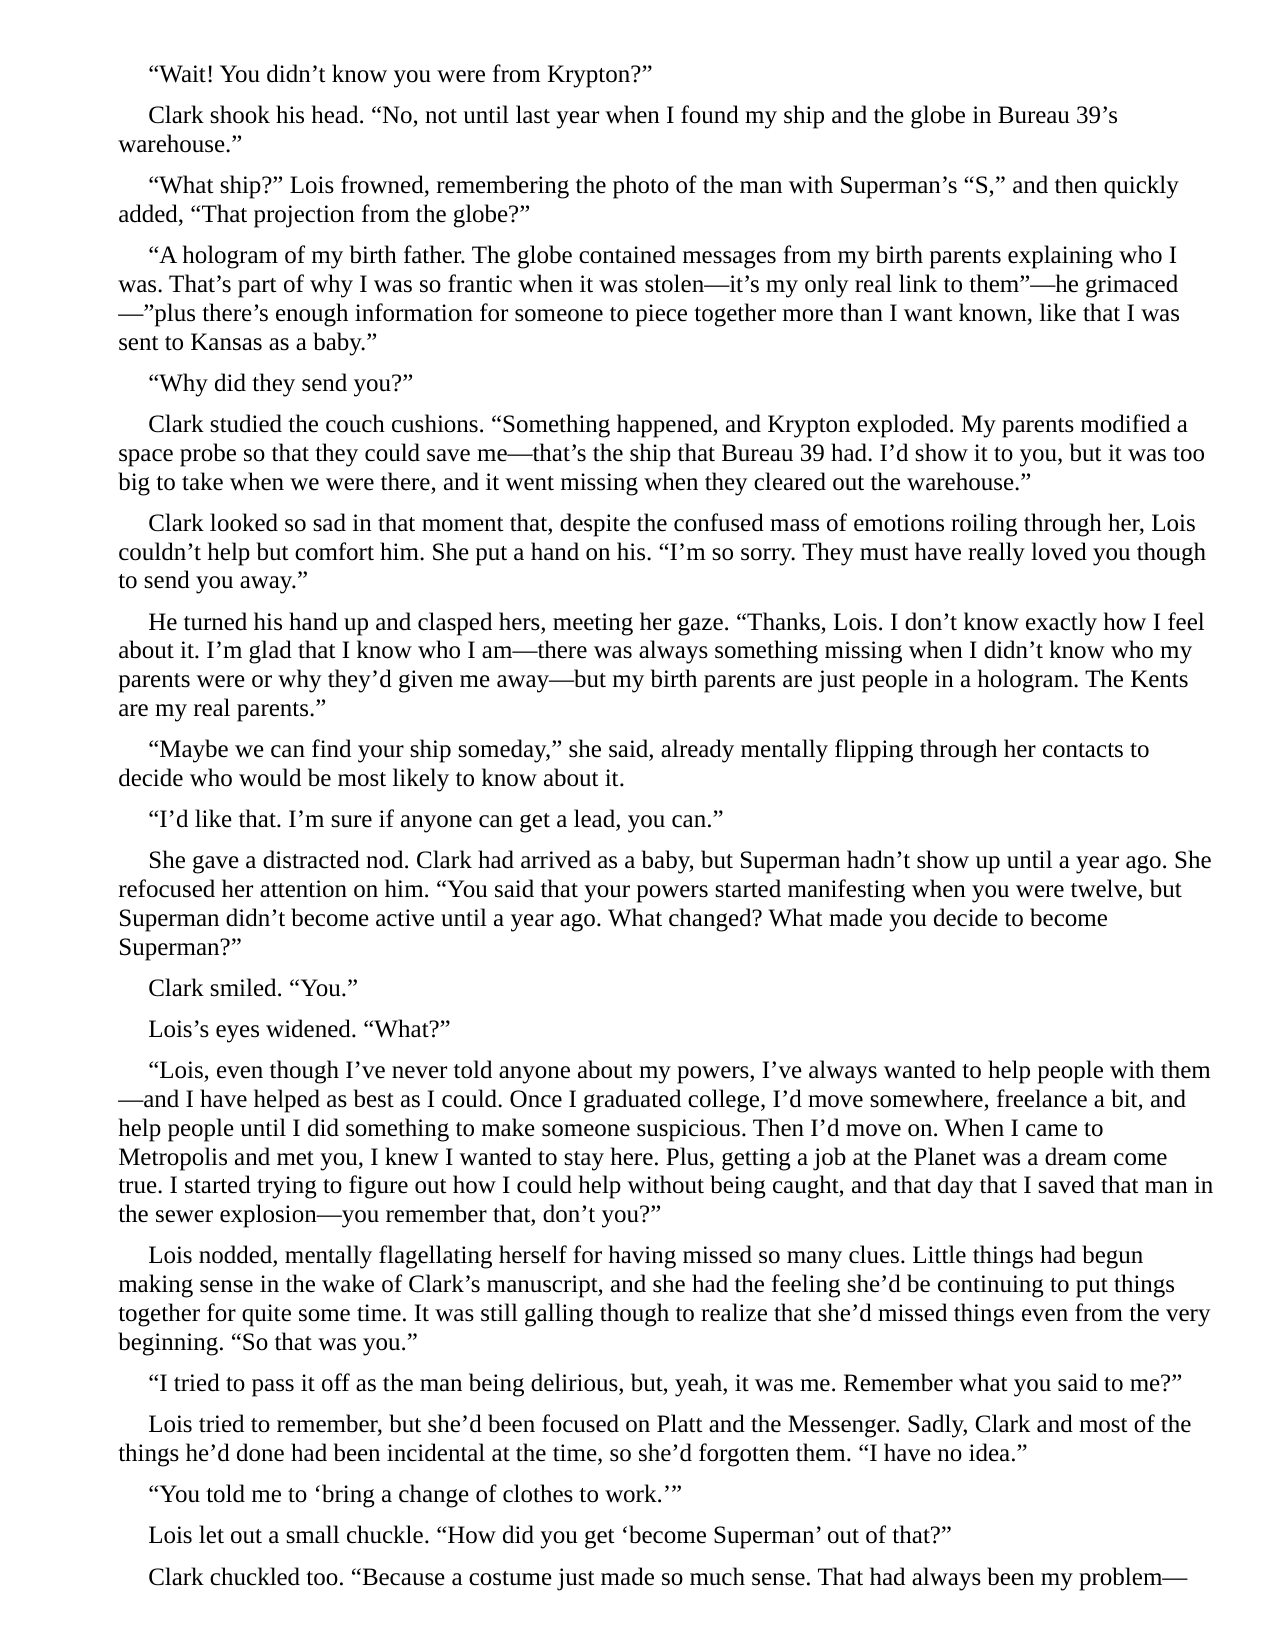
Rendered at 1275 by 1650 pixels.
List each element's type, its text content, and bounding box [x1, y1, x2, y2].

text Clark looked so sad in that moment that, despite the confused mass of emotions roiling through her, Lois couldn’t help but comfort him. She put a hand on his. “I’m so sorry. They must have really loved you though to send you away.” [118, 508, 1216, 594]
text Clark smiled. “You.” [118, 973, 1216, 1002]
text He turned his hand up and clasped hers, meeting her gaze. “Thanks, Lois. I don’t know exactly how I feel about it. I’m glad that I know who I am—there was always something missing when I didn’t know who my parents were or why they’d given me away—but my birth parents are just people in a hologram. The Kents are my real parents.” [118, 607, 1216, 722]
text Lois let out a small chuckle. “How did you get ‘become Superman’ out of that?” [118, 1520, 1216, 1549]
text Lois tried to remember, but she’d been focused on Platt and the Messenger. Sadly, Clark and most of the things he’d done had been incidental at the time, so she’d forgotten them. “I have no idea.” [118, 1409, 1216, 1467]
text “I’d like that. I’m sure if anyone can get a lead, you can.” [118, 804, 1216, 833]
text “What ship?” Lois frowned, remembering the photo of the man with Superman’s “S,” and then quickly added, “That projection from the globe?” [118, 170, 1216, 228]
text “Lois, even though I’ve never told anyone about my powers, I’ve always wanted to help people with them—and I have helped as best as I could. Once I graduated college, I’d move somewhere, freelance a bit, and help people until I did something to make someone suspicious. Then I’d move on. When I came to Metropolis and met you, I knew I wanted to stay here. Plus, getting a job at the Planet was a dream come true. I started trying to figure out how I could help without being caught, and that day that I saved that man in the sewer explosion—you remember that, don’t you?” [118, 1055, 1216, 1228]
text Lois nodded, mentally flagellating herself for having missed so many clues. Little things had begun making sense in the wake of Clark’s manuscript, and she had the feeling she’d be continuing to put things together for quite some time. It was still galling though to realize that she’d missed things even from the very beginning. “So that was you.” [118, 1240, 1216, 1355]
text “A hologram of my birth father. The globe contained messages from my birth parents explaining who I was. That’s part of why I was so frantic when it was stolen—it’s my only real link to them”—he grimaced—”plus there’s enough information for someone to piece together more than I want known, like that I was sent to Kansas as a baby.” [118, 240, 1216, 355]
text “Maybe we can find your ship someday,” she said, already mentally flipping through her contacts to decide who would be most likely to know about it. [118, 734, 1216, 792]
text Lois’s eyes widened. “What?” [118, 1014, 1216, 1043]
text Clark chuckled too. “Because a costume just made so much sense. That had always been my problem— [118, 1562, 1216, 1590]
text “Why did they send you?” [118, 368, 1216, 397]
text Clark studied the couch cushions. “Something happened, and Krypton exploded. My parents modified a space probe so that they could save me—that’s the ship that Bureau 39 had. I’d show it to you, but it was too big to take when we were there, and it went missing when they cleared out the warehouse.” [118, 409, 1216, 495]
text “Wait! You didn’t know you were from Krypton?” [118, 59, 1216, 88]
text Clark shook his head. “No, not until last year when I found my ship and the globe in Bureau 39’s warehouse.” [118, 100, 1216, 158]
text She gave a distracted nod. Clark had arrived as a baby, but Superman hadn’t show up until a year ago. She refocused her attention on him. “You said that your powers started manifesting when you were twelve, but Superman didn’t become active until a year ago. What changed? What made you decide to become Superman?” [118, 845, 1216, 960]
text “You told me to ‘bring a change of clothes to work.’” [118, 1479, 1216, 1508]
text “I tried to pass it off as the man being delirious, but, yeah, it was me. Remember what you said to me?” [118, 1368, 1216, 1397]
